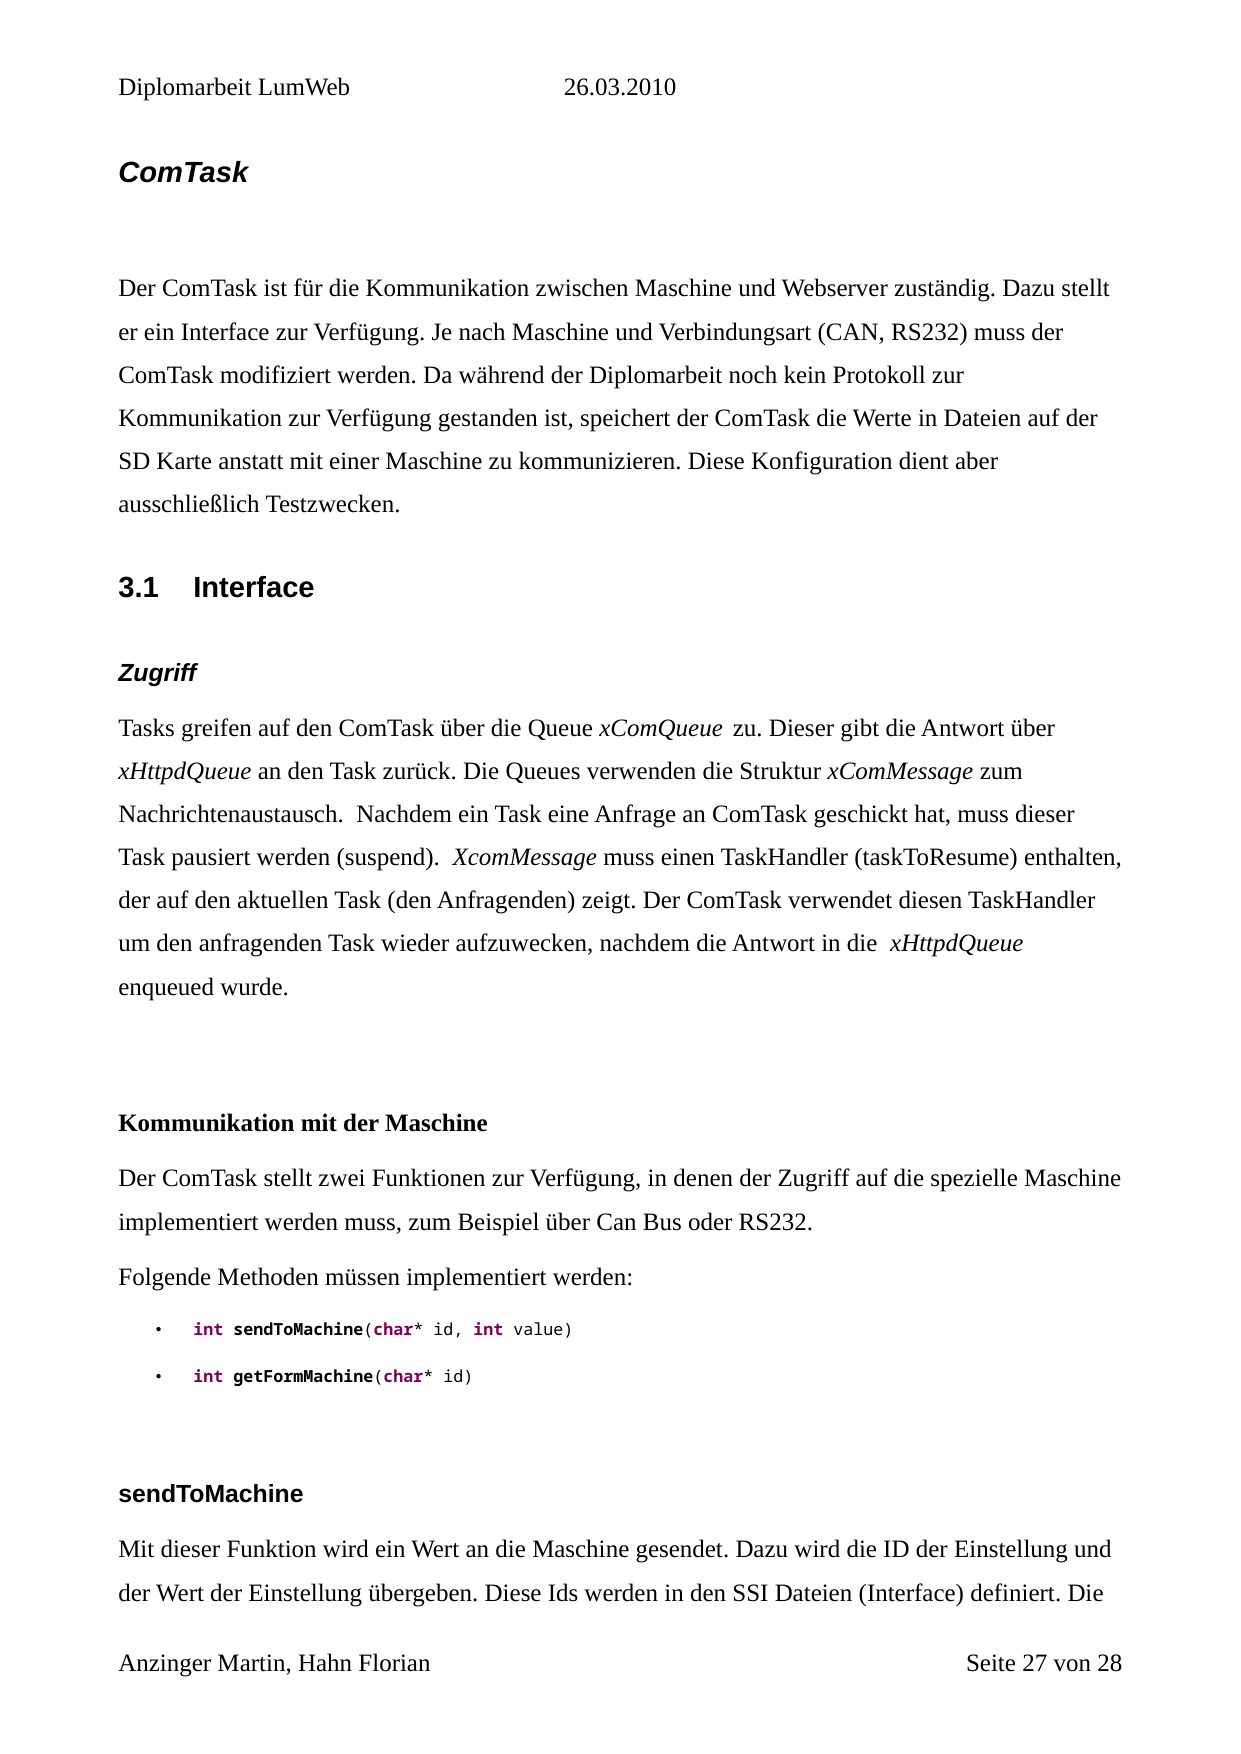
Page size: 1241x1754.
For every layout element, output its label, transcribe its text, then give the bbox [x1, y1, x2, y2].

subtitle sendToMachine [118, 1479, 1122, 1508]
text Der ComTask ist für die Kommunikation zwischen Maschine und Webserver zuständig. Dazu stellt er ein Interface zur Verfügung. Je nach Maschine und Verbindungsart (CAN, RS232) muss der ComTask modifiziert werden. Da während der Diplomarbeit noch kein Protokoll zur Kommunikation zur Verfügung gestanden ist, speichert der ComTask die Werte in Dateien auf der SD Karte anstatt mit einer Maschine zu kommunizieren. Diese Konfiguration dient aber ausschließlich Testzwecken. [118, 273, 1122, 518]
subtitle Kommunikation mit der Maschine [118, 1108, 1122, 1137]
subtitle ComTask [118, 155, 1122, 189]
text Der ComTask stellt zwei Funktionen zur Verfügung, in denen der Zugriff auf die spezielle Maschine implementiert werden muss, zum Beispiel über Can Bus oder RS232. [118, 1163, 1122, 1235]
subtitle 3.1 Interface [118, 570, 1122, 603]
text Mit dieser Funktion wird ein Wert an die Maschine gesendet. Dazu wird die ID der Einstellung und der Wert der Einstellung übergeben. Diese Ids werden in den SSI Dateien (Interface) definiert. Die [118, 1534, 1122, 1606]
list int sendToMachine(char* id, int value) [156, 1318, 1122, 1341]
text Tasks greifen auf den ComTask über die Queue xComQueue zu. Dieser gibt die Antwort über xHttpdQueue an den Task zurück. Die Queues verwenden die Struktur xComMessage zum Nachrichtenaustausch. Nachdem ein Task eine Anfrage an ComTask geschickt hat, muss dieser Task pausiert werden (suspend). XcomMessage muss einen TaskHandler (taskToResume) enthalten, der auf den aktuellen Task (den Anfragenden) zeigt. Der ComTask verwendet diesen TaskHandler um den anfragenden Task wieder aufzuwecken, nachdem die Antwort in die xHttpdQueue enqueued wurde. [118, 713, 1122, 1000]
subtitle Zugriff [118, 658, 1122, 686]
text Folgende Methoden müssen implementiert werden: [118, 1262, 1122, 1291]
list int getFormMachine(char* id) [156, 1364, 1122, 1387]
